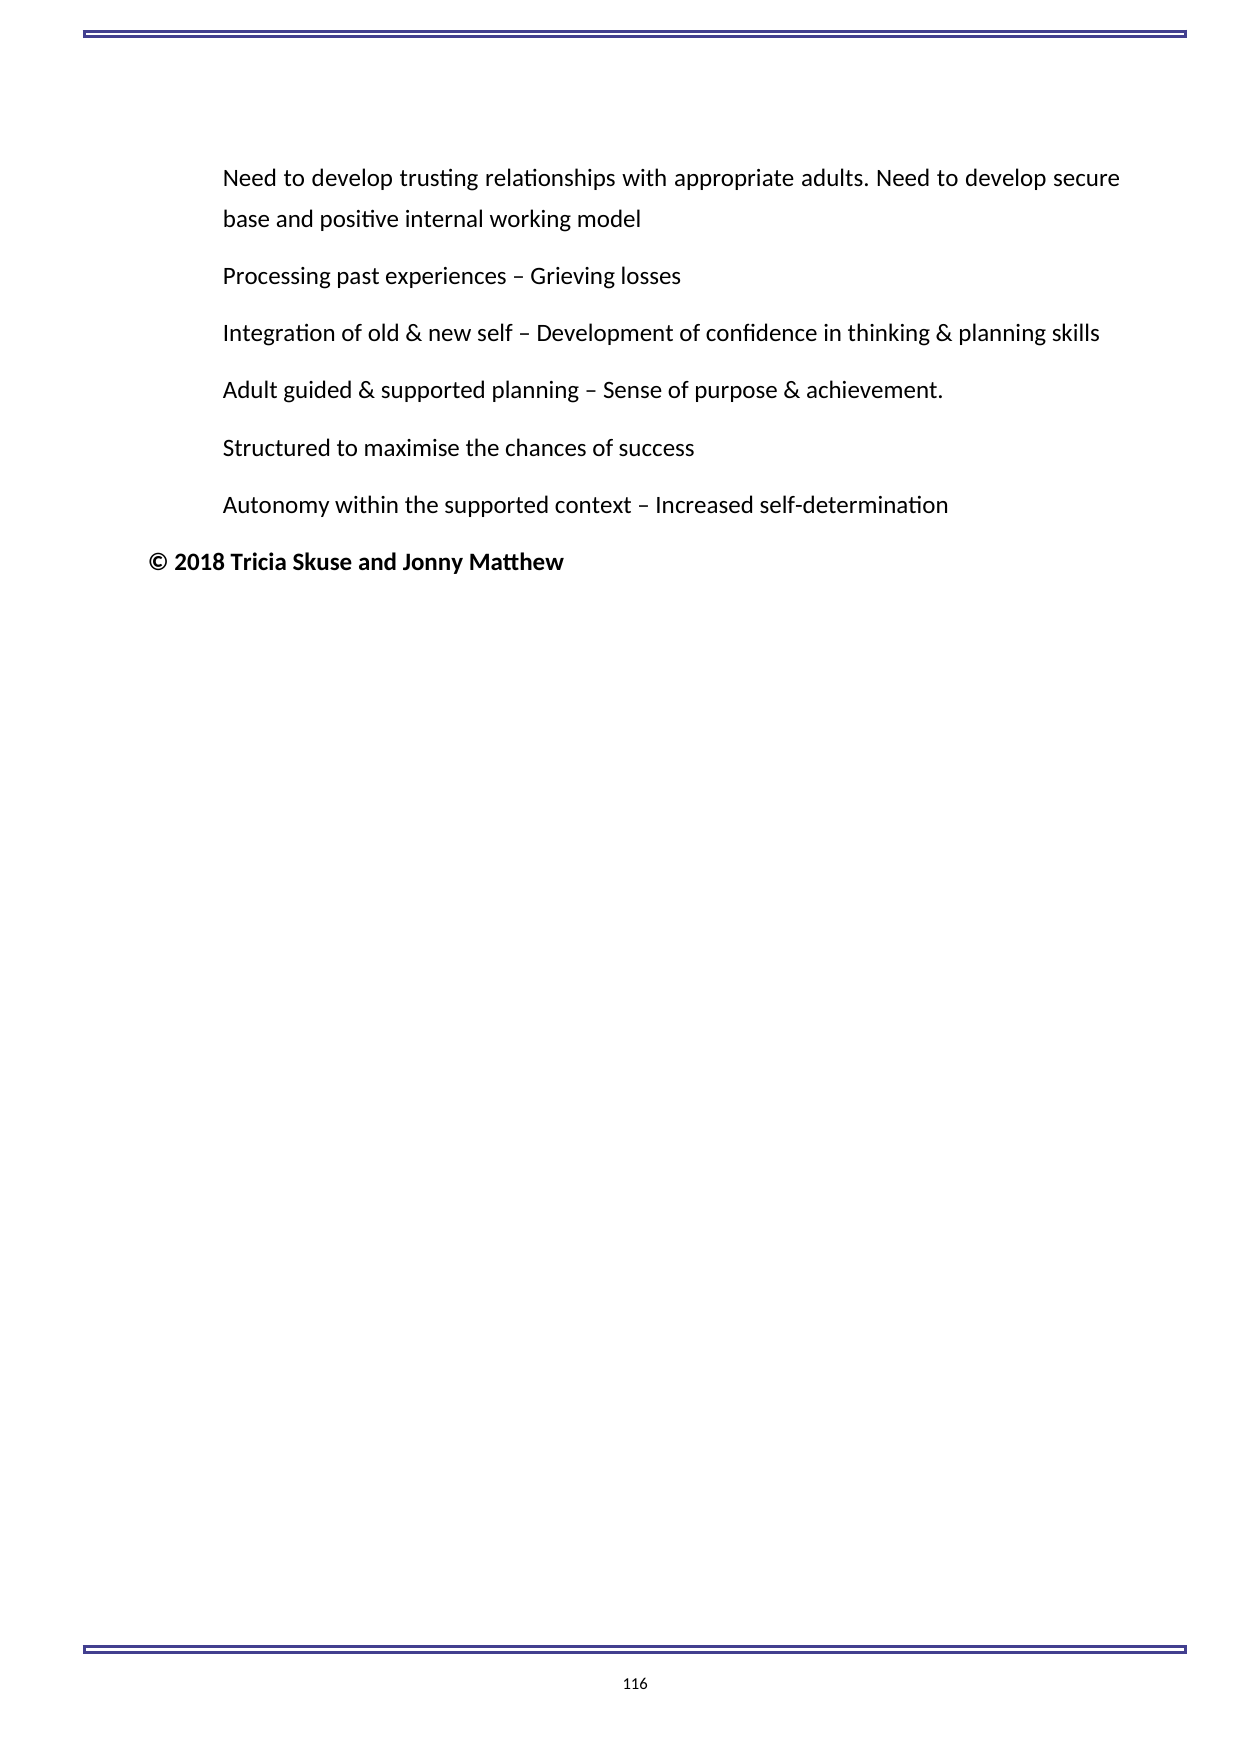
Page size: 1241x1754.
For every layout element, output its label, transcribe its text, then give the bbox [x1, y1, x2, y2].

text Processing past experiences – Grieving losses [223, 260, 1122, 301]
text Adult guided & supported planning – Sense of purpose & achievement. [223, 374, 1122, 415]
text Need to develop trusting relationships with appropriate adults. Need to develop secure base and positive internal working model [223, 162, 1122, 243]
text Autonomy within the supported context – Increased self-determination [223, 489, 1122, 529]
text © 2018 Tricia Skuse and Jonny Matthew [148, 546, 1122, 587]
text Structured to maximise the chances of success [223, 432, 1122, 472]
text Integration of old & new self – Development of confidence in thinking & planning skills [223, 317, 1122, 358]
